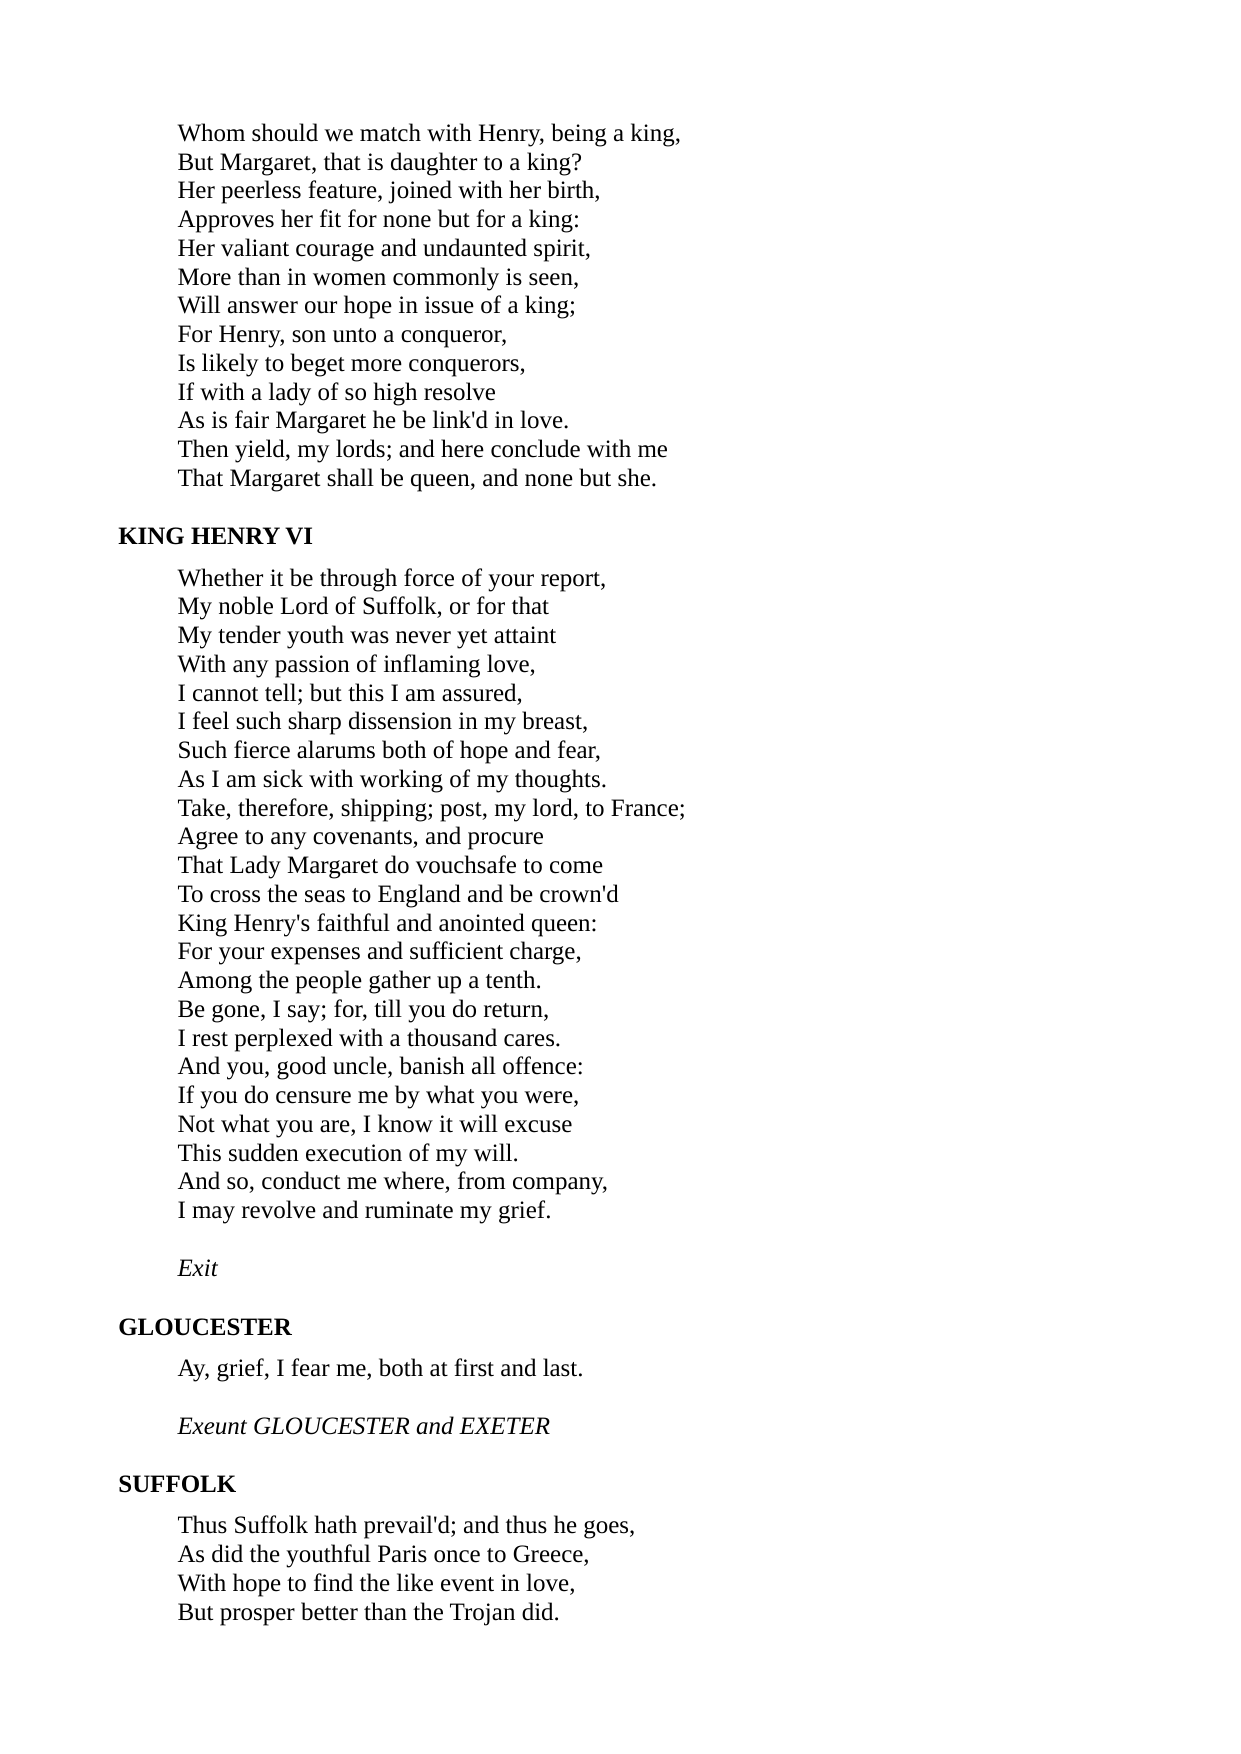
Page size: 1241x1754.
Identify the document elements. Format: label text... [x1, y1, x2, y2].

text Ay, grief, I fear me, both at first and last. [177, 1353, 1063, 1382]
text SUFFOLK [118, 1469, 1122, 1498]
text Whether it be through force of your report, My noble Lord of Suffolk, or for that My tender youth was never yet attaint With any passion of inflaming love, I cannot tell; but this I am assured, I feel such sharp dissension in my breast, Such fierce alarums both of hope and fear, As I am sick with working of my thoughts. Take, therefore, shipping; post, my lord, to France; Agree to any covenants, and procure That Lady Margaret do vouchsafe to come To cross the seas to England and be crown'd King Henry's faithful and anointed queen: For your expenses and sufficient charge, Among the people gather up a tenth. Be gone, I say; for, till you do return, I rest perplexed with a thousand cares. And you, good uncle, banish all offence: If you do censure me by what you were, Not what you are, I know it will excuse This sudden execution of my will. And so, conduct me where, from company, I may revolve and ruminate my grief. [177, 563, 1063, 1224]
text KING HENRY VI [118, 521, 1122, 550]
text Whom should we match with Henry, being a king, But Margaret, that is daughter to a king? Her peerless feature, joined with her birth, Approves her fit for none but for a king: Her valiant courage and undaunted spirit, More than in women commonly is seen, Will answer our hope in issue of a king; For Henry, son unto a conqueror, Is likely to beget more conquerors, If with a lady of so high resolve As is fair Margaret he be link'd in love. Then yield, my lords; and here conclude with me That Margaret shall be queen, and none but she. [177, 118, 1063, 492]
text GLOUCESTER [118, 1312, 1122, 1340]
text Exit [177, 1253, 1063, 1282]
text Thus Suffolk hath prevail'd; and thus he goes, As did the youthful Paris once to Greece, With hope to find the like event in love, But prosper better than the Trojan did. [177, 1511, 1063, 1626]
text Exeunt GLOUCESTER and EXETER [177, 1411, 1063, 1440]
